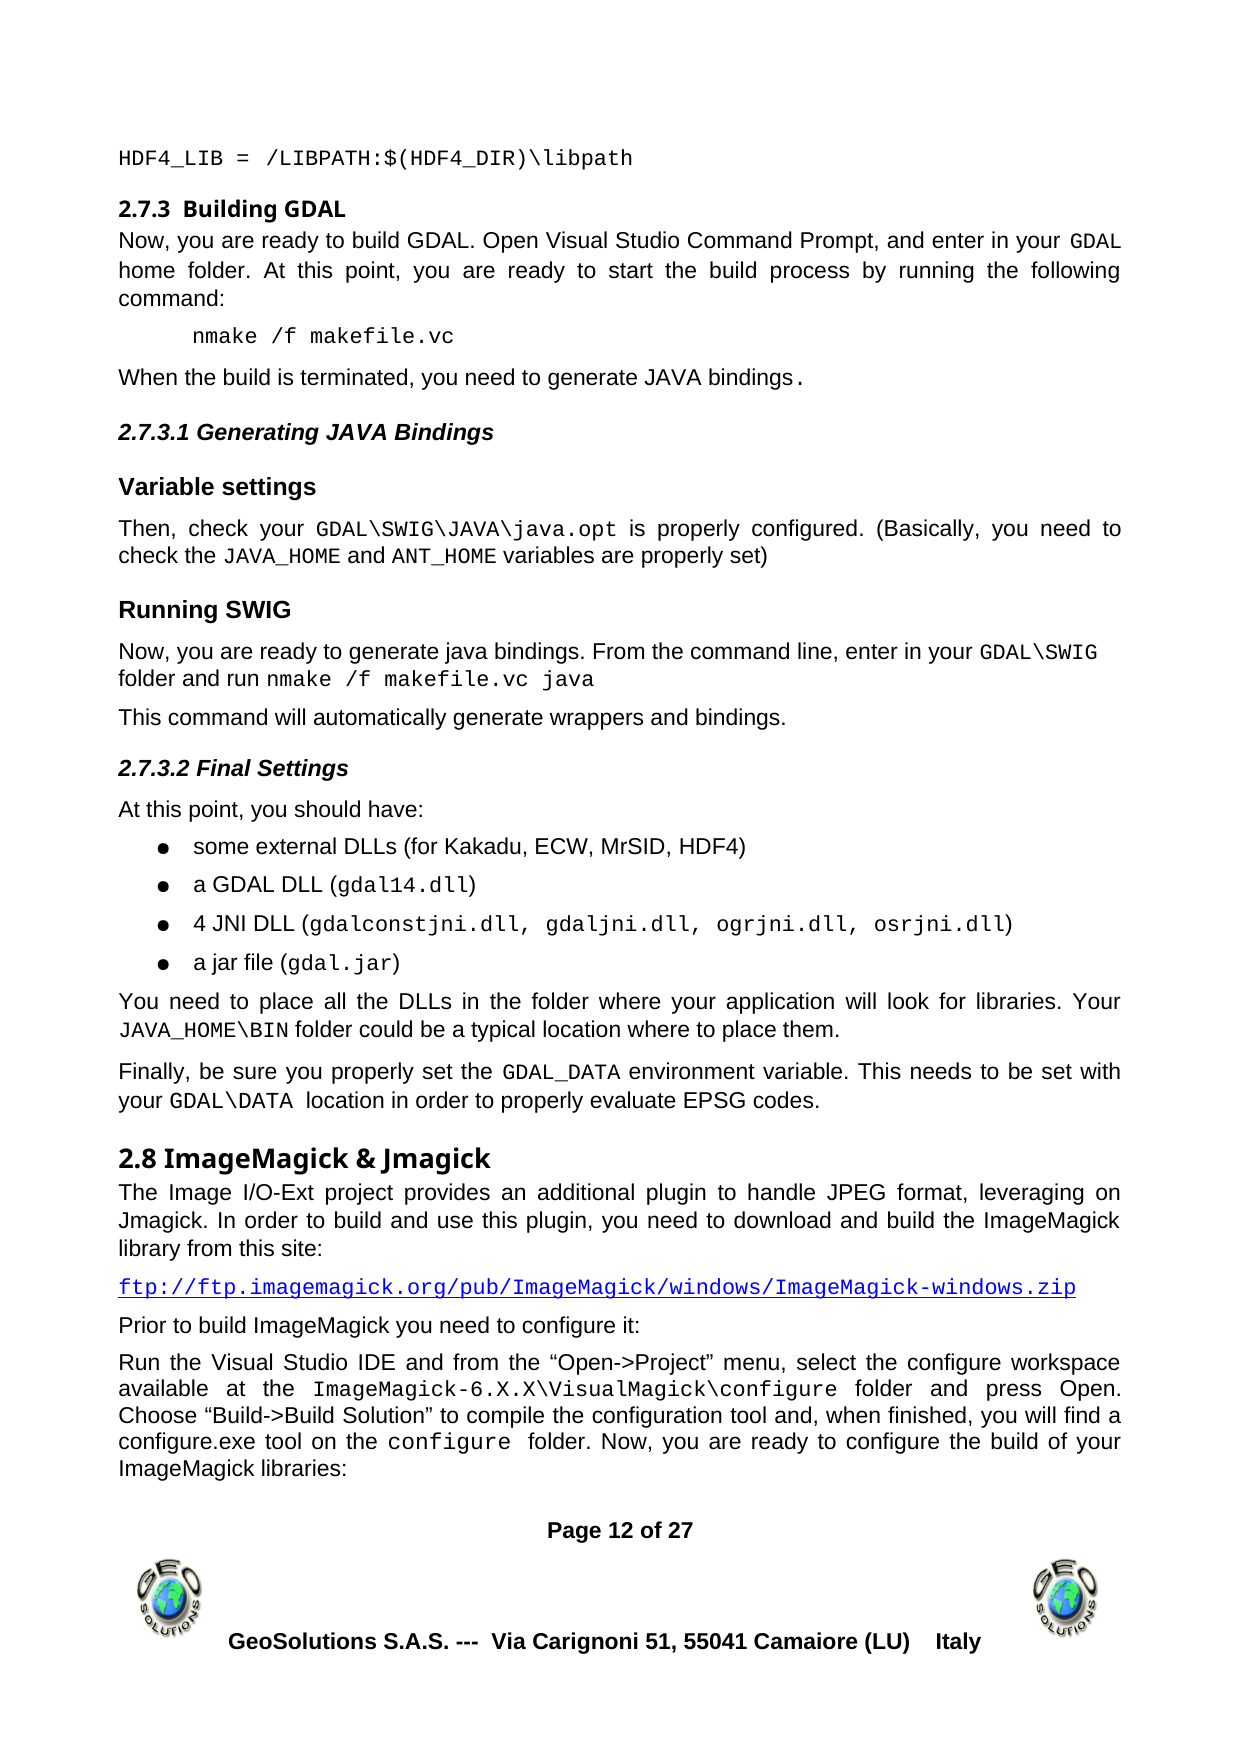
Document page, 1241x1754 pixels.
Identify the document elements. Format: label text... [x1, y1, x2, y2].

list 4 JNI DLL (gdalconstjni.dll, gdaljni.dll, ogrjni.dll, osrjni.dll) [156, 910, 1122, 938]
picture [134, 1552, 205, 1641]
text When the build is terminated, you need to generate JAVA bindings. [118, 364, 1122, 392]
text Finally, be sure you properly set the GDAL_DATA environment variable. This needs to be set with your GDAL\DATA location in order to properly evaluate EPSG codes. [118, 1058, 1122, 1116]
text You need to place all the DLLs in the folder where your application will look for libraries. Your JAVA_HOME\BIN folder could be a typical location where to place them. [118, 988, 1122, 1044]
text nmake /f makefile.vc [118, 325, 1122, 350]
list a jar file (gdal.jar) [156, 949, 1122, 977]
text Then, check your GDAL\SWIG\JAVA\java.opt is properly configured. (Basically, you need to check the JAVA_HOME and ANT_HOME variables are properly set) [118, 516, 1122, 571]
list some external DLLs (for Kakadu, ECW, MrSID, HDF4) [156, 834, 1122, 859]
subtitle Variable settings [118, 473, 1122, 501]
text Now, you are ready to generate java bindings. From the command line, enter in your GDAL\SWIG folder and run nmake /f makefile.vc java [118, 638, 1122, 693]
subtitle Generating JAVA Bindings [118, 419, 1122, 445]
text The Image I/O-Ext project provides an additional plugin to handle JPEG format, leveraging on Jmagick. In order to build and use this plugin, you need to download and build the ImageMagick library from this site: [118, 1180, 1122, 1262]
text ftp://ftp.imagemagick.org/pub/ImageMagick/windows/ImageMagick-windows.zip [118, 1276, 1122, 1301]
text Prior to build ImageMagick you need to configure it: [118, 1313, 1122, 1338]
subtitle Final Settings [118, 755, 1122, 781]
list a GDAL DLL (gdal14.dll) [156, 871, 1122, 899]
subtitle ImageMagick & Jmagick [118, 1139, 1122, 1176]
text This command will automatically generate wrappers and bindings. [118, 705, 1122, 730]
subtitle Building GDAL [118, 193, 1122, 224]
picture [1030, 1552, 1101, 1641]
text At this point, you should have: [118, 797, 1122, 822]
text HDF4_LIB = /LIBPATH:$(HDF4_DIR)\libpath [118, 148, 1122, 172]
subtitle Running SWIG [118, 596, 1122, 623]
text Run the Visual Studio IDE and from the “Open->Project” menu, select the configure workspace available at the ImageMagick-6.X.X\VisualMagick\configure folder and press Open. Choose “Build->Build Solution” to compile the configuration tool and, when finished, you will find a configure.exe tool on the configure folder. Now, you are ready to configure the build of your ImageMagick libraries: [118, 1350, 1122, 1482]
text Now, you are ready to build GDAL. Open Visual Studio Command Prompt, and enter in your GDAL home folder. At this point, you are ready to start the build process by running the following command: [118, 228, 1122, 311]
